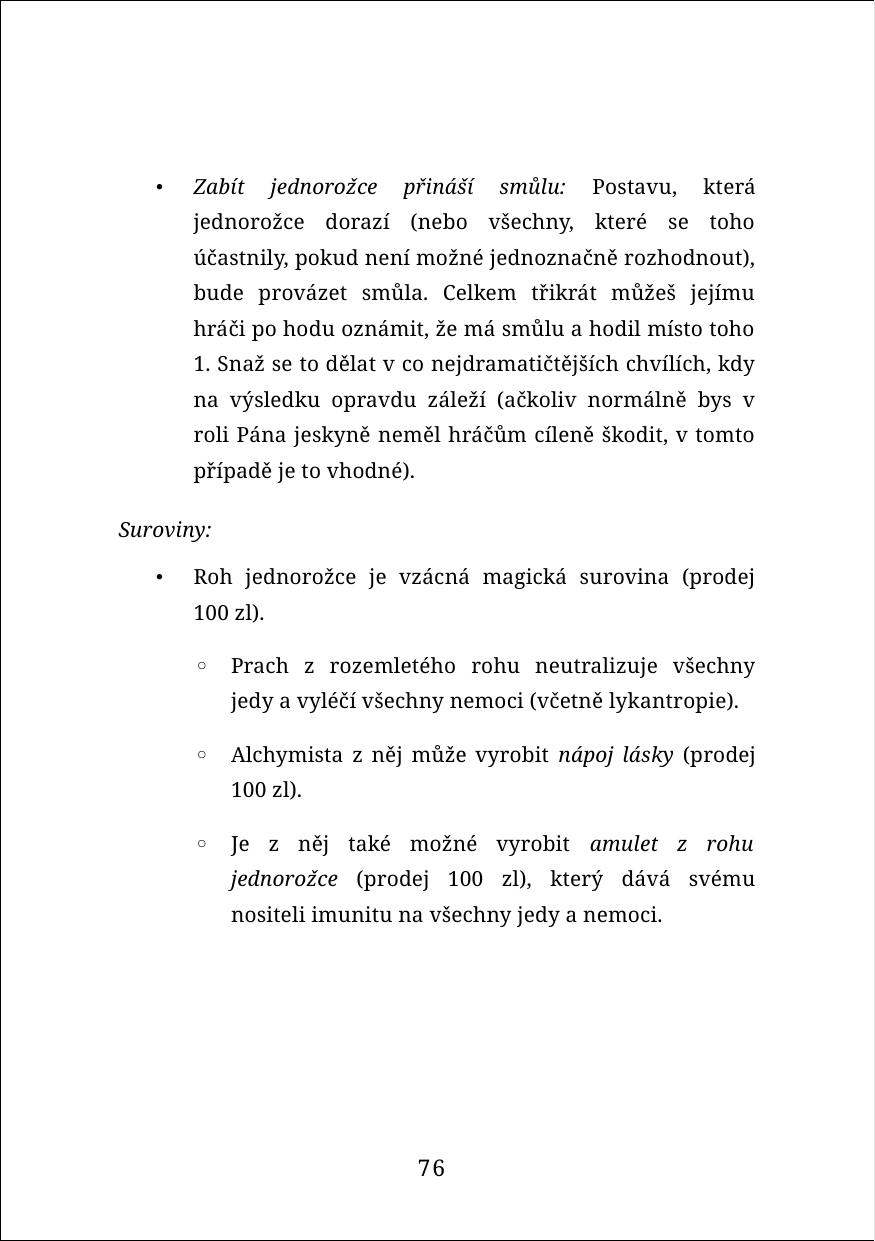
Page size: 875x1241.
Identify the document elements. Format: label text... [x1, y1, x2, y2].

list Prach z rozemletého rohu neutralizuje všechny jedy a vyléčí všechny nemoci (včetně lykantropie). [193, 651, 756, 715]
list Roh jednorožce je vzácná magická surovina (prodej 100 zl). [156, 562, 756, 626]
list Je z něj také možné vyrobit amulet z rohu jednorožce (prodej 100 zl), který dává svému nositeli imunitu na všechny jedy a nemoci. [193, 829, 756, 928]
text Suroviny: [118, 515, 756, 543]
list Zabít jednorožce přináší smůlu: Postavu, která jednorožce dorazí (nebo všechny, které se toho účastnily, pokud není možné jednoznačně rozhodnout), bude provázet smůla. Celkem třikrát můžeš jejímu hráči po hodu oznámit, že má smůlu a hodil místo toho 1. Snaž se to dělat v co nejdramatičtějších chvílích, kdy na výsledku opravdu záleží (ačkoliv normálně bys v roli Pána jeskyně neměl hráčům cíleně škodit, v tomto případě je to vhodné). [156, 172, 756, 484]
list Alchymista z něj může vyrobit nápoj lásky (prodej 100 zl). [193, 740, 756, 804]
